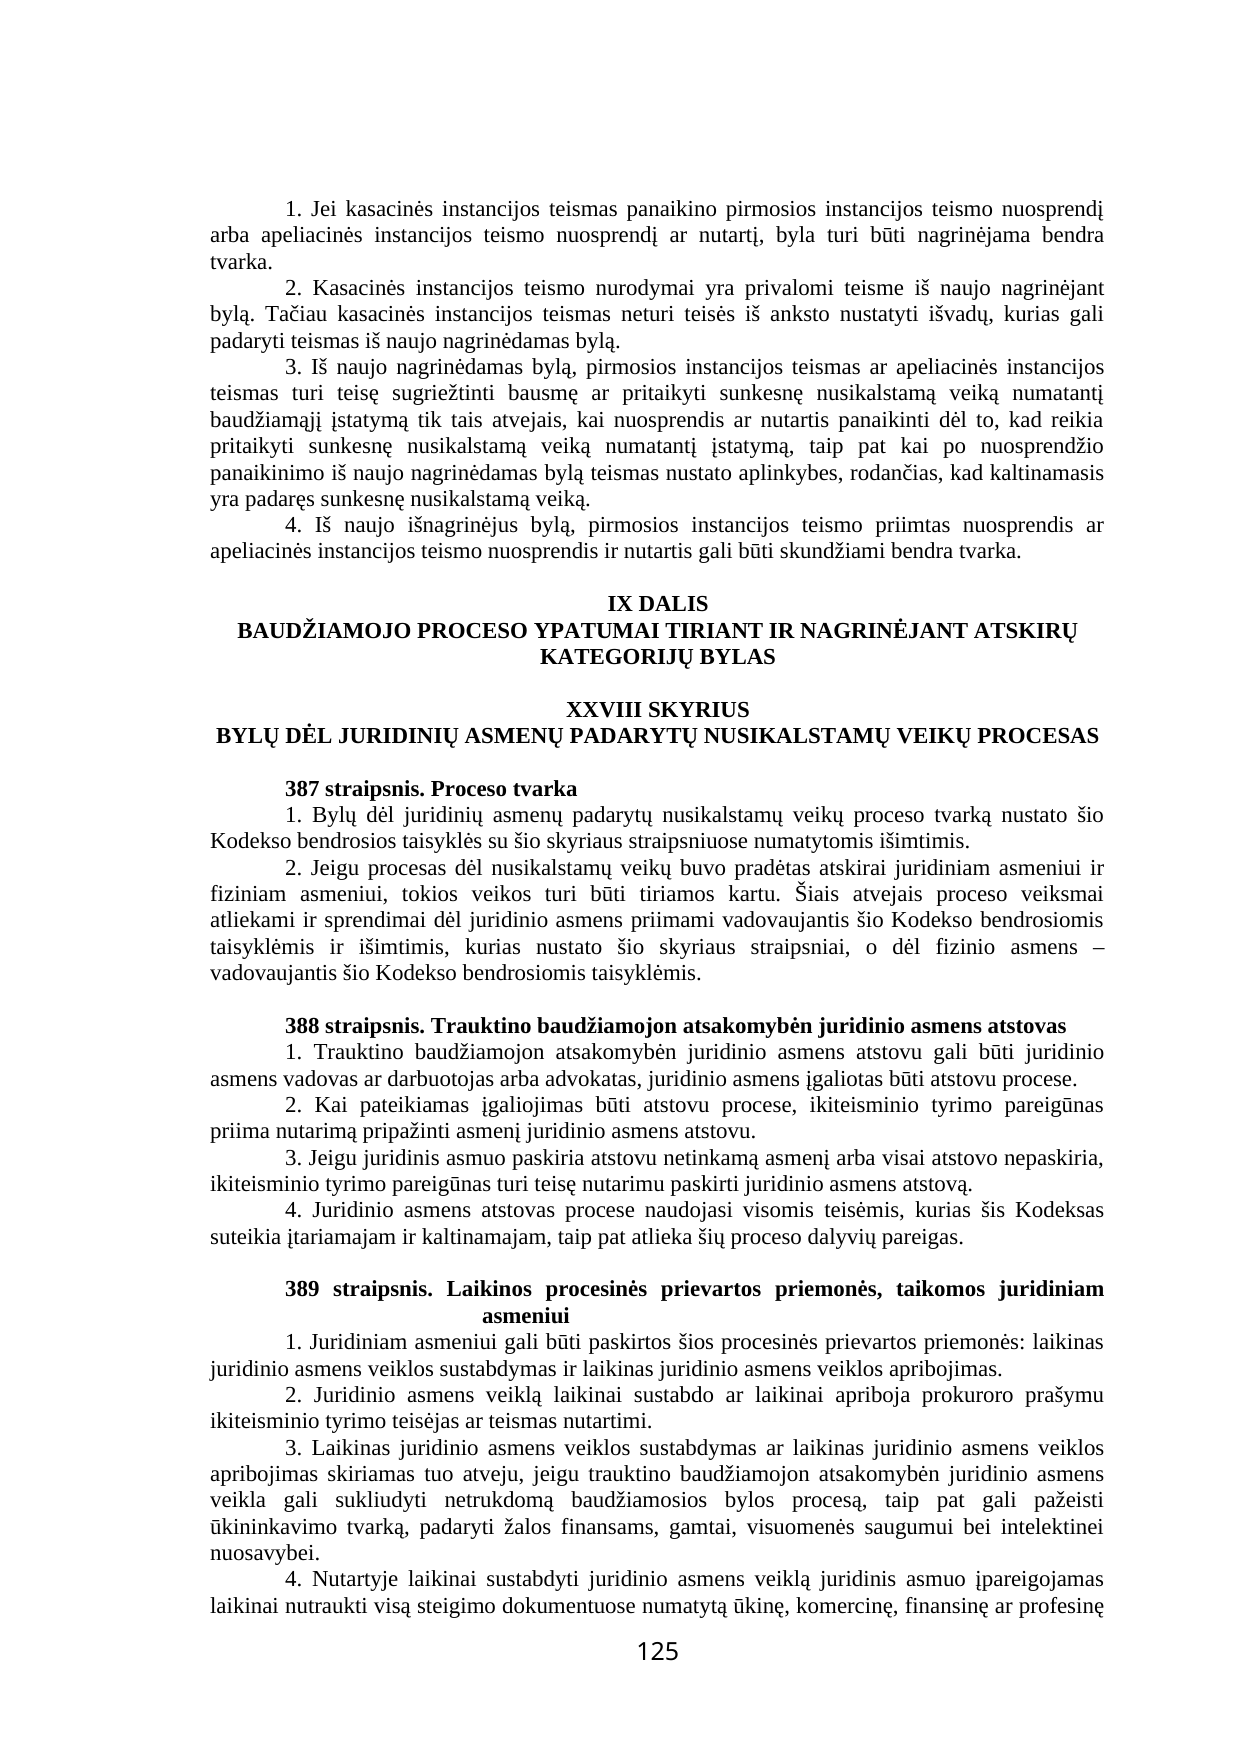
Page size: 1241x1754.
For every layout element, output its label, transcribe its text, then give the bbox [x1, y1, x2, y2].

subtitle XXVIII skyrius [210, 696, 1106, 722]
text 1. Juridiniam asmeniui gali būti paskirtos šios procesinės prievartos priemonės: laikinas juridinio asmens veiklos sustabdymas ir laikinas juridinio asmens veiklos apribojimas. [210, 1328, 1106, 1381]
text 3. Laikinas juridinio asmens veiklos sustabdymas ar laikinas juridinio asmens veiklos apribojimas skiriamas tuo atveju, jeigu trauktino baudžiamojon atsakomybėn juridinio asmens veikla gali sukliudyti netrukdomą baudžiamosios bylos procesą, taip pat gali pažeisti ūkininkavimo tvarką, padaryti žalos finansams, gamtai, visuomenės saugumui bei intelektinei nuosavybei. [210, 1434, 1106, 1565]
text 4. Juridinio asmens atstovas procese naudojasi visomis teisėmis, kurias šis Kodeksas suteikia įtariamajam ir kaltinamajam, taip pat atlieka šių proceso dalyvių pareigas. [210, 1196, 1106, 1249]
text 389 straipsnis. Laikinos procesinės prievartos priemonės, taikomos juridiniam asmeniui [285, 1276, 1106, 1328]
text Bylų dėl juridinių asmenų padarytų nusikalstamų veikų procesas [210, 722, 1106, 748]
text 4. Nutartyje laikinai sustabdyti juridinio asmens veiklą juridinis asmuo įpareigojamas laikinai nutraukti visą steigimo dokumentuose numatytą ūkinę, komercinę, finansinę ar profesinę [210, 1565, 1106, 1618]
text 2. Kasacinės instancijos teismo nurodymai yra privalomi teisme iš naujo nagrinėjant bylą. Tačiau kasacinės instancijos teismas neturi teisės iš anksto nustatyti išvadų, kurias gali padaryti teismas iš naujo nagrinėdamas bylą. [210, 274, 1106, 353]
text 2. Kai pateikiamas įgaliojimas būti atstovu procese, ikiteisminio tyrimo pareigūnas priima nutarimą pripažinti asmenį juridinio asmens atstovu. [210, 1091, 1106, 1144]
text 1. Bylų dėl juridinių asmenų padarytų nusikalstamų veikų proceso tvarką nustato šio Kodekso bendrosios taisyklės su šio skyriaus straipsniuose numatytomis išimtimis. [210, 801, 1106, 854]
text 2. Juridinio asmens veiklą laikinai sustabdo ar laikinai apriboja prokuroro prašymu ikiteisminio tyrimo teisėjas ar teismas nutartimi. [210, 1381, 1106, 1434]
text 387 straipsnis. Proceso tvarka [210, 775, 1106, 801]
text 3. Jeigu juridinis asmuo paskiria atstovu netinkamą asmenį arba visai atstovo nepaskiria, ikiteisminio tyrimo pareigūnas turi teisę nutarimu paskirti juridinio asmens atstovą. [210, 1144, 1106, 1196]
text 3. Iš naujo nagrinėdamas bylą, pirmosios instancijos teismas ar apeliacinės instancijos teismas turi teisę sugriežtinti bausmę ar pritaikyti sunkesnę nusikalstamą veiką numatantį baudžiamąjį įstatymą tik tais atvejais, kai nuosprendis ar nutartis panaikinti dėl to, kad reikia pritaikyti sunkesnę nusikalstamą veiką numatantį įstatymą, taip pat kai po nuosprendžio panaikinimo iš naujo nagrinėdamas bylą teismas nustato aplinkybes, rodančias, kad kaltinamasis yra padaręs sunkesnę nusikalstamą veiką. [210, 353, 1106, 511]
text 1. Jei kasacinės instancijos teismas panaikino pirmosios instancijos teismo nuosprendį arba apeliacinės instancijos teismo nuosprendį ar nutartį, byla turi būti nagrinėjama bendra tvarka. [210, 195, 1106, 274]
subtitle IX dalis [210, 590, 1106, 617]
text 4. Iš naujo išnagrinėjus bylą, pirmosios instancijos teismo priimtas nuosprendis ar apeliacinės instancijos teismo nuosprendis ir nutartis gali būti skundžiami bendra tvarka. [210, 511, 1106, 564]
text Baudžiamojo proceso ypatumai tiriant ir nagrinėjant atskirų kategorijų bylas [210, 617, 1106, 669]
text 1. Trauktino baudžiamojon atsakomybėn juridinio asmens atstovu gali būti juridinio asmens vadovas ar darbuotojas arba advokatas, juridinio asmens įgaliotas būti atstovu procese. [210, 1038, 1106, 1091]
text 2. Jeigu procesas dėl nusikalstamų veikų buvo pradėtas atskirai juridiniam asmeniui ir fiziniam asmeniui, tokios veikos turi būti tiriamos kartu. Šiais atvejais proceso veiksmai atliekami ir sprendimai dėl juridinio asmens priimami vadovaujantis šio Kodekso bendrosiomis taisyklėmis ir išimtimis, kurias nustato šio skyriaus straipsniai, o dėl fizinio asmens – vadovaujantis šio Kodekso bendrosiomis taisyklėmis. [210, 854, 1106, 986]
text 388 straipsnis. Trauktino baudžiamojon atsakomybėn juridinio asmens atstovas [285, 1012, 1106, 1038]
